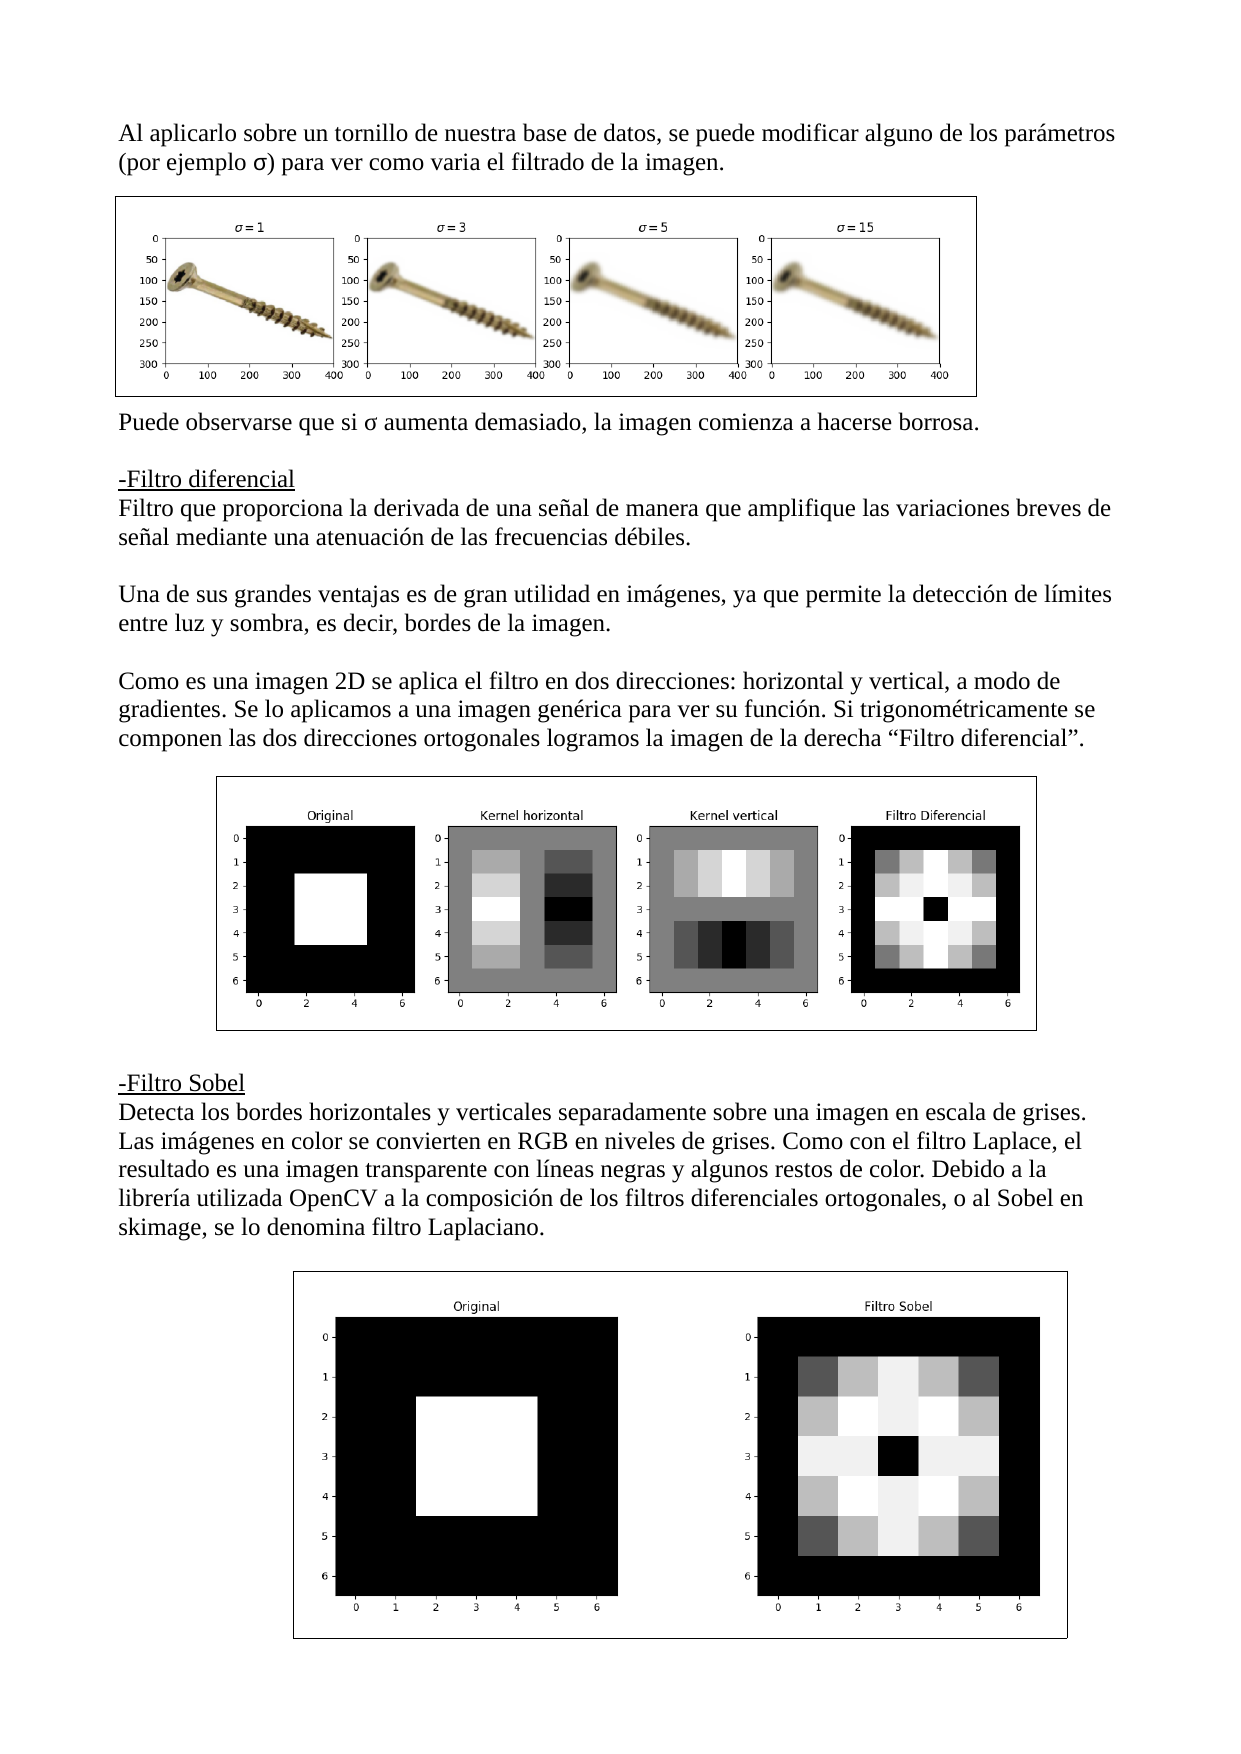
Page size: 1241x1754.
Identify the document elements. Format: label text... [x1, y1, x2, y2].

text Como es una imagen 2D se aplica el filtro en dos direcciones: horizontal y vertical, a modo de gradientes. Se lo aplicamos a una imagen genérica para ver su función. Si trigonométricamente se componen las dos direcciones ortogonales logramos la imagen de la derecha “Filtro diferencial”. [118, 666, 1122, 752]
picture [295, 1273, 1065, 1635]
text Filtro que proporciona la derivada de una señal de manera que amplifique las variaciones breves de señal mediante una atenuación de las frecuencias débiles. [118, 493, 1122, 551]
text Detecta los bordes horizontales y verticales separadamente sobre una imagen en escala de grises. Las imágenes en color se convierten en RGB en niveles de grises. Como con el filtro Laplace, el resultado es una imagen transparente con líneas negras y algunos restos de color. Debido a la librería utilizada OpenCV a la composición de los filtros diferenciales ortogonales, o al Sobel en skimage, se lo denomina filtro Laplaciano. [118, 1097, 1122, 1241]
text Al aplicarlo sobre un tornillo de nuestra base de datos, se puede modificar alguno de los parámetros (por ejemplo σ) para ver como varia el filtrado de la imagen. [118, 118, 1122, 177]
text Puede observarse que si σ aumenta demasiado, la imagen comienza a hacerse borrosa. [118, 407, 1122, 436]
picture [117, 198, 974, 394]
text -Filtro Sobel [118, 1068, 1122, 1097]
picture [219, 778, 1033, 1028]
text Una de sus grandes ventajas es de gran utilidad en imágenes, ya que permite la detección de límites entre luz y sombra, es decir, bordes de la imagen. [118, 579, 1122, 637]
text -Filtro diferencial [118, 464, 1122, 493]
